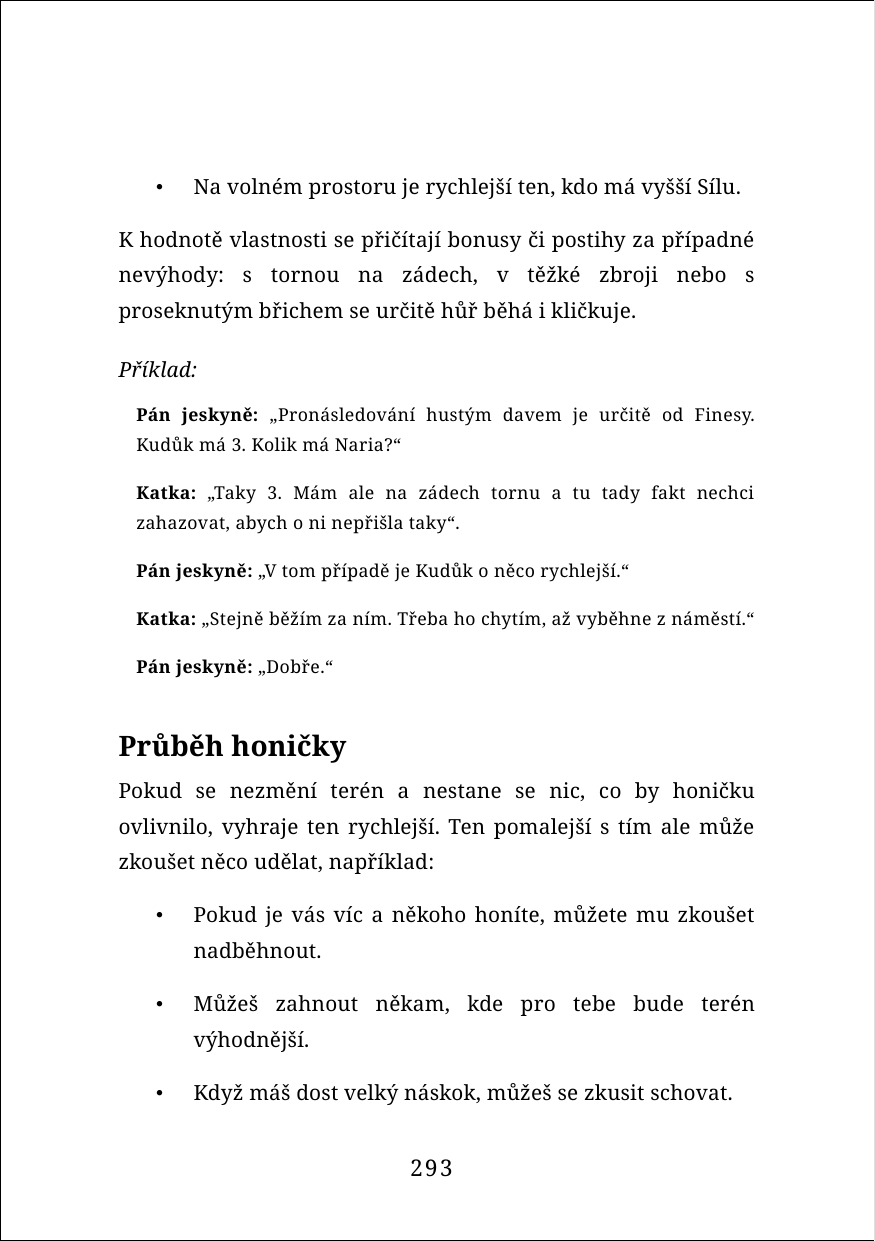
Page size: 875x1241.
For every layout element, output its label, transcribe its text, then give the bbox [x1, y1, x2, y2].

list Pokud je vás víc a někoho honíte, můžete mu zkoušet nadběhnout. [156, 901, 756, 964]
text Pokud se nezmění terén a nestane se nic, co by honičku ovlivnilo, vyhraje ten rychlejší. Ten pomalejší s tím ale může zkoušet něco udělat, například: [118, 776, 756, 876]
list Když máš dost velký náskok, můžeš se zkusit schovat. [156, 1078, 756, 1106]
text Katka: „Stejně běžím za ním. Třeba ho chytím, až vyběhne z náměstí.“ [136, 607, 756, 631]
subtitle Průběh honičky [118, 726, 756, 764]
text Pán jeskyně: „V tom případě je Kudůk o něco rychlejší.“ [136, 559, 756, 583]
list Na volném prostoru je rychlejší ten, kdo má vyšší Sílu. [156, 172, 756, 200]
text Příklad: [118, 355, 756, 384]
text Pán jeskyně: „Dobře.“ [136, 654, 756, 679]
text Katka: „Taky 3. Mám ale na zádech tornu a tu tady fakt nechci zahazovat, abych o ni nepřišla taky“. [136, 481, 756, 535]
text Pán jeskyně: „Pronásledování hustým davem je určitě od Finesy. Kudůk má 3. Kolik má Naria?“ [136, 402, 756, 457]
text K hodnotě vlastnosti se přičítají bonusy či postihy za případné nevýhody: s tornou na zádech, v těžké zbroji nebo s proseknutým břichem se určitě hůř běhá i kličkuje. [118, 225, 756, 324]
list Můžeš zahnout někam, kde pro tebe bude terén výhodnější. [156, 989, 756, 1053]
